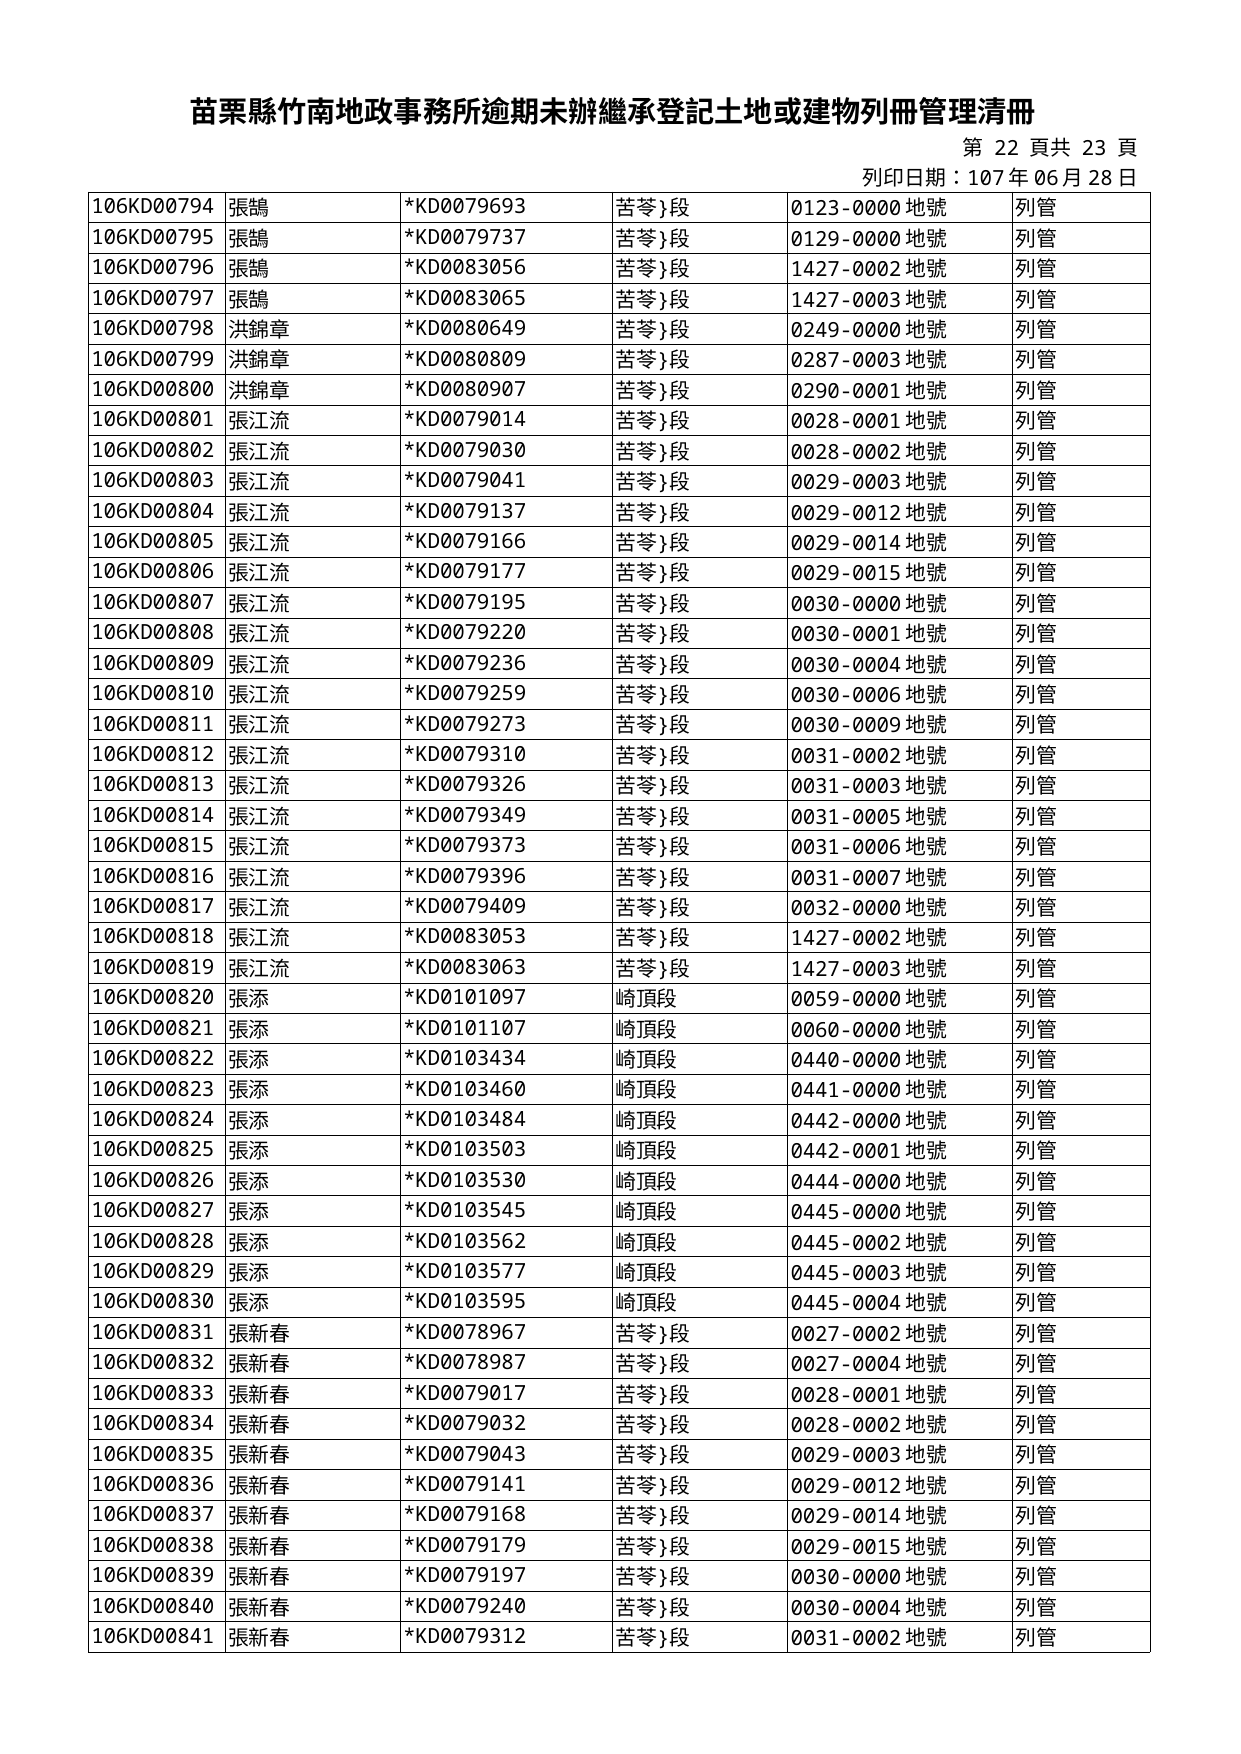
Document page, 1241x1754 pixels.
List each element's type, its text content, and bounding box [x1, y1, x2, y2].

table_cell 106KD00798 [89, 314, 225, 344]
table_cell 苦苓}段 [613, 1409, 787, 1439]
table_cell 列管 [1013, 436, 1150, 465]
table_cell 張新春 [226, 1592, 400, 1621]
table_cell 列管 [1013, 1196, 1150, 1226]
table_cell 0441-0000地號 [788, 1075, 1012, 1104]
table_cell 106KD00818 [89, 923, 225, 952]
table_cell *KD0103460 [401, 1075, 612, 1104]
table_cell 列管 [1013, 406, 1150, 435]
table_cell 張添 [226, 1166, 400, 1195]
table_cell *KD0079014 [401, 406, 612, 435]
table_cell 列管 [1013, 314, 1150, 344]
table_cell 列管 [1013, 710, 1150, 739]
table_cell 列管 [1013, 679, 1150, 709]
table_cell 106KD00807 [89, 588, 225, 617]
table_cell 苦苓}段 [613, 1318, 787, 1347]
table_cell 0031-0003地號 [788, 771, 1012, 800]
table_cell 張添 [226, 1288, 400, 1317]
table_cell 0027-0004地號 [788, 1349, 1012, 1378]
table_cell 列管 [1013, 923, 1150, 952]
table_cell 苦苓}段 [613, 1440, 787, 1469]
table_cell 0123-0000地號 [788, 193, 1012, 222]
table_cell 列管 [1013, 1622, 1150, 1652]
table_cell 列管 [1013, 1440, 1150, 1469]
table_cell 苦苓}段 [613, 649, 787, 678]
table_cell 崎頂段 [613, 1075, 787, 1104]
table_cell *KD0079032 [401, 1409, 612, 1439]
table_cell 0442-0001地號 [788, 1136, 1012, 1165]
table_cell 張添 [226, 1044, 400, 1074]
table_cell *KD0079396 [401, 862, 612, 891]
table_cell *KD0079693 [401, 193, 612, 222]
table_cell 列管 [1013, 193, 1150, 222]
table_cell 106KD00826 [89, 1166, 225, 1195]
table_cell 0030-0000地號 [788, 588, 1012, 617]
table_cell *KD0103503 [401, 1136, 612, 1165]
table_cell 崎頂段 [613, 984, 787, 1013]
table_cell 列管 [1013, 1105, 1150, 1134]
table_cell 張添 [226, 1136, 400, 1165]
table_cell 0029-0003地號 [788, 1440, 1012, 1469]
table_cell *KD0079373 [401, 831, 612, 861]
table_cell 苦苓}段 [613, 1561, 787, 1591]
table_cell 106KD00841 [89, 1622, 225, 1652]
table_cell 苦苓}段 [613, 375, 787, 404]
table_cell 崎頂段 [613, 1136, 787, 1165]
table_cell 列管 [1013, 862, 1150, 891]
table_cell 苦苓}段 [613, 679, 787, 709]
table_cell 列管 [1013, 1257, 1150, 1287]
table_cell 0029-0003地號 [788, 466, 1012, 496]
table_cell 列管 [1013, 375, 1150, 404]
table_cell *KD0103434 [401, 1044, 612, 1074]
table_cell 張新春 [226, 1318, 400, 1347]
table_cell 張新春 [226, 1501, 400, 1530]
table_cell 106KD00840 [89, 1592, 225, 1621]
table_cell *KD0101097 [401, 984, 612, 1013]
table_cell 0129-0000地號 [788, 223, 1012, 252]
table_cell 106KD00824 [89, 1105, 225, 1134]
table_cell 106KD00833 [89, 1379, 225, 1408]
table_cell 106KD00802 [89, 436, 225, 465]
table_cell *KD0079236 [401, 649, 612, 678]
table_cell 106KD00831 [89, 1318, 225, 1347]
table_cell 106KD00803 [89, 466, 225, 496]
table_cell 0440-0000地號 [788, 1044, 1012, 1074]
table_cell *KD0103577 [401, 1257, 612, 1287]
table_cell 張江流 [226, 466, 400, 496]
table_cell 列管 [1013, 527, 1150, 557]
table_cell *KD0083065 [401, 284, 612, 313]
table_cell 列管 [1013, 740, 1150, 769]
table_cell 張新春 [226, 1561, 400, 1591]
table_cell 苦苓}段 [613, 801, 787, 830]
table_cell 張江流 [226, 436, 400, 465]
table_cell 0445-0004地號 [788, 1288, 1012, 1317]
table_cell 張添 [226, 1257, 400, 1287]
table_cell 1427-0002地號 [788, 923, 1012, 952]
table_cell 張江流 [226, 679, 400, 709]
table_cell 106KD00809 [89, 649, 225, 678]
table_cell 列管 [1013, 1501, 1150, 1530]
table_cell 列管 [1013, 1470, 1150, 1499]
table_cell 張新春 [226, 1470, 400, 1499]
table_cell 列管 [1013, 284, 1150, 313]
table_cell 106KD00800 [89, 375, 225, 404]
table_cell *KD0078967 [401, 1318, 612, 1347]
table_cell 列管 [1013, 1166, 1150, 1195]
table_cell 0029-0015地號 [788, 1531, 1012, 1560]
table_cell 張新春 [226, 1531, 400, 1560]
table_cell 苦苓}段 [613, 892, 787, 922]
table_cell 0442-0000地號 [788, 1105, 1012, 1134]
table_cell 106KD00823 [89, 1075, 225, 1104]
table_cell 106KD00838 [89, 1531, 225, 1560]
table_cell *KD0079168 [401, 1501, 612, 1530]
table_cell 張新春 [226, 1409, 400, 1439]
table_cell 0031-0007地號 [788, 862, 1012, 891]
table_cell 0029-0012地號 [788, 1470, 1012, 1499]
table_cell 崎頂段 [613, 1227, 787, 1256]
table_cell 列管 [1013, 1379, 1150, 1408]
table_cell 106KD00811 [89, 710, 225, 739]
table_cell 苦苓}段 [613, 193, 787, 222]
table_cell 苦苓}段 [613, 1470, 787, 1499]
table_cell *KD0103562 [401, 1227, 612, 1256]
table_cell 張江流 [226, 406, 400, 435]
table_cell *KD0080649 [401, 314, 612, 344]
table_cell 張江流 [226, 862, 400, 891]
table_cell 106KD00813 [89, 771, 225, 800]
table_cell 106KD00822 [89, 1044, 225, 1074]
table_cell 崎頂段 [613, 1257, 787, 1287]
table_cell 106KD00839 [89, 1561, 225, 1591]
table_cell 列管 [1013, 1531, 1150, 1560]
table_cell 洪錦章 [226, 375, 400, 404]
table_cell 106KD00832 [89, 1349, 225, 1378]
table_cell 列管 [1013, 223, 1150, 252]
table_cell 苦苓}段 [613, 527, 787, 557]
table_cell 苦苓}段 [613, 314, 787, 344]
table_cell 106KD00837 [89, 1501, 225, 1530]
table_cell 0031-0002地號 [788, 1622, 1012, 1652]
table_cell 0445-0002地號 [788, 1227, 1012, 1256]
table_cell 張江流 [226, 619, 400, 648]
table_cell 列管 [1013, 254, 1150, 283]
table_cell *KD0079043 [401, 1440, 612, 1469]
table_cell 列管 [1013, 497, 1150, 526]
table_cell *KD0079179 [401, 1531, 612, 1560]
table_cell *KD0103484 [401, 1105, 612, 1134]
table_cell 列管 [1013, 1075, 1150, 1104]
table_cell 列管 [1013, 649, 1150, 678]
table_cell 106KD00806 [89, 558, 225, 587]
table_cell 苦苓}段 [613, 558, 787, 587]
table_cell 張江流 [226, 831, 400, 861]
table_cell 0445-0003地號 [788, 1257, 1012, 1287]
table_cell 列管 [1013, 1227, 1150, 1256]
table_cell 張新春 [226, 1440, 400, 1469]
table_cell 張江流 [226, 527, 400, 557]
table_cell 106KD00827 [89, 1196, 225, 1226]
table_cell 106KD00821 [89, 1014, 225, 1043]
table_cell 苦苓}段 [613, 1349, 787, 1378]
table_cell 106KD00805 [89, 527, 225, 557]
table_cell 106KD00810 [89, 679, 225, 709]
table_cell *KD0079273 [401, 710, 612, 739]
table_cell 苦苓}段 [613, 1379, 787, 1408]
table_cell *KD0083056 [401, 254, 612, 283]
table_cell 106KD00817 [89, 892, 225, 922]
table_cell *KD0079137 [401, 497, 612, 526]
table_cell *KD0079030 [401, 436, 612, 465]
table_cell 張鵠 [226, 254, 400, 283]
table_cell 106KD00828 [89, 1227, 225, 1256]
table_cell 106KD00815 [89, 831, 225, 861]
table_cell 0031-0002地號 [788, 740, 1012, 769]
table_cell 張添 [226, 984, 400, 1013]
table_cell *KD0080809 [401, 345, 612, 374]
table_cell 列管 [1013, 771, 1150, 800]
table_cell 106KD00829 [89, 1257, 225, 1287]
table_cell 0028-0001地號 [788, 406, 1012, 435]
table_cell 0445-0000地號 [788, 1196, 1012, 1226]
table_cell 列管 [1013, 1349, 1150, 1378]
table_cell 0030-0004地號 [788, 1592, 1012, 1621]
table_cell 106KD00814 [89, 801, 225, 830]
table_cell 列管 [1013, 1561, 1150, 1591]
table_cell 苦苓}段 [613, 223, 787, 252]
table_cell 列管 [1013, 1409, 1150, 1439]
table_cell 張江流 [226, 740, 400, 769]
table_cell 0027-0002地號 [788, 1318, 1012, 1347]
table_cell 0028-0002地號 [788, 1409, 1012, 1439]
table_cell 列管 [1013, 1014, 1150, 1043]
table_cell 張江流 [226, 588, 400, 617]
table_cell 0030-0001地號 [788, 619, 1012, 648]
table_cell 列管 [1013, 1318, 1150, 1347]
table_cell 1427-0003地號 [788, 953, 1012, 982]
table_cell *KD0101107 [401, 1014, 612, 1043]
table_cell 106KD00794 [89, 193, 225, 222]
table_cell 1427-0002地號 [788, 254, 1012, 283]
table_cell *KD0079166 [401, 527, 612, 557]
table_cell 0032-0000地號 [788, 892, 1012, 922]
table_cell 0287-0003地號 [788, 345, 1012, 374]
table_cell 列管 [1013, 892, 1150, 922]
table_cell 張新春 [226, 1379, 400, 1408]
table_cell 0060-0000地號 [788, 1014, 1012, 1043]
table_cell 苦苓}段 [613, 953, 787, 982]
table_cell 0030-0004地號 [788, 649, 1012, 678]
table_cell *KD0080907 [401, 375, 612, 404]
table_cell 張鵠 [226, 193, 400, 222]
table_cell 列管 [1013, 1592, 1150, 1621]
table_cell 苦苓}段 [613, 1501, 787, 1530]
table_cell 0030-0009地號 [788, 710, 1012, 739]
table_cell 苦苓}段 [613, 1622, 787, 1652]
table_cell 0028-0002地號 [788, 436, 1012, 465]
table_cell 苦苓}段 [613, 831, 787, 861]
table_cell 苦苓}段 [613, 254, 787, 283]
table_cell 張新春 [226, 1349, 400, 1378]
table_cell 張江流 [226, 923, 400, 952]
table_cell 列管 [1013, 984, 1150, 1013]
table_cell 張江流 [226, 497, 400, 526]
table_cell 列管 [1013, 801, 1150, 830]
table_cell 列管 [1013, 831, 1150, 861]
table_cell *KD0078987 [401, 1349, 612, 1378]
table_cell 張江流 [226, 801, 400, 830]
table_cell 張添 [226, 1227, 400, 1256]
table_cell 106KD00797 [89, 284, 225, 313]
table_cell *KD0079041 [401, 466, 612, 496]
table_cell *KD0079177 [401, 558, 612, 587]
table_cell 崎頂段 [613, 1044, 787, 1074]
table_cell 106KD00834 [89, 1409, 225, 1439]
table_cell 苦苓}段 [613, 1592, 787, 1621]
table_cell 0031-0006地號 [788, 831, 1012, 861]
table_cell 0059-0000地號 [788, 984, 1012, 1013]
table_cell 106KD00804 [89, 497, 225, 526]
table_cell 崎頂段 [613, 1166, 787, 1195]
table_cell 苦苓}段 [613, 740, 787, 769]
table_cell *KD0079737 [401, 223, 612, 252]
table_cell 106KD00796 [89, 254, 225, 283]
table_cell *KD0079310 [401, 740, 612, 769]
table_cell 苦苓}段 [613, 588, 787, 617]
table_cell 列管 [1013, 1136, 1150, 1165]
table_cell *KD0079409 [401, 892, 612, 922]
table_cell 列管 [1013, 1288, 1150, 1317]
table_cell 苦苓}段 [613, 710, 787, 739]
table_cell 苦苓}段 [613, 771, 787, 800]
table_cell 列管 [1013, 558, 1150, 587]
table_cell 苦苓}段 [613, 284, 787, 313]
table_cell 106KD00820 [89, 984, 225, 1013]
table_cell *KD0079240 [401, 1592, 612, 1621]
table_cell 苦苓}段 [613, 497, 787, 526]
table_cell 106KD00836 [89, 1470, 225, 1499]
table_cell *KD0079312 [401, 1622, 612, 1652]
table_cell *KD0079197 [401, 1561, 612, 1591]
table_cell 列管 [1013, 953, 1150, 982]
table_cell *KD0079349 [401, 801, 612, 830]
table_cell 0029-0015地號 [788, 558, 1012, 587]
table_cell 1427-0003地號 [788, 284, 1012, 313]
table_cell 106KD00825 [89, 1136, 225, 1165]
table_cell *KD0079220 [401, 619, 612, 648]
table_cell *KD0083063 [401, 953, 612, 982]
table_cell 苦苓}段 [613, 1531, 787, 1560]
table_cell *KD0103530 [401, 1166, 612, 1195]
table_cell 張江流 [226, 892, 400, 922]
table_cell 0030-0006地號 [788, 679, 1012, 709]
table_cell 0249-0000地號 [788, 314, 1012, 344]
table_cell 0029-0014地號 [788, 1501, 1012, 1530]
table_cell 崎頂段 [613, 1105, 787, 1134]
table_cell 苦苓}段 [613, 923, 787, 952]
table_cell 106KD00816 [89, 862, 225, 891]
table_cell *KD0103545 [401, 1196, 612, 1226]
table_cell *KD0083053 [401, 923, 612, 952]
table_cell 苦苓}段 [613, 466, 787, 496]
table_cell 張江流 [226, 710, 400, 739]
table_cell 0028-0001地號 [788, 1379, 1012, 1408]
table_cell *KD0079326 [401, 771, 612, 800]
table_cell *KD0079017 [401, 1379, 612, 1408]
table_cell 106KD00799 [89, 345, 225, 374]
table_cell *KD0079195 [401, 588, 612, 617]
table_cell 0290-0001地號 [788, 375, 1012, 404]
table_cell 106KD00812 [89, 740, 225, 769]
table_cell 列管 [1013, 588, 1150, 617]
table_cell 0444-0000地號 [788, 1166, 1012, 1195]
table_cell 106KD00835 [89, 1440, 225, 1469]
table_cell 張新春 [226, 1622, 400, 1652]
table_cell *KD0103595 [401, 1288, 612, 1317]
table_cell 列管 [1013, 345, 1150, 374]
table_cell 106KD00808 [89, 619, 225, 648]
table_cell 0029-0012地號 [788, 497, 1012, 526]
table_cell 列管 [1013, 466, 1150, 496]
table_cell 洪錦章 [226, 345, 400, 374]
table_cell 張添 [226, 1196, 400, 1226]
table_cell 張鵠 [226, 223, 400, 252]
table_cell 洪錦章 [226, 314, 400, 344]
table_cell 崎頂段 [613, 1288, 787, 1317]
table_cell 張江流 [226, 953, 400, 982]
table_cell *KD0079141 [401, 1470, 612, 1499]
table_cell 張鵠 [226, 284, 400, 313]
table_cell 苦苓}段 [613, 406, 787, 435]
table_cell 0031-0005地號 [788, 801, 1012, 830]
table_cell 張江流 [226, 771, 400, 800]
table_cell 列管 [1013, 619, 1150, 648]
table_cell 苦苓}段 [613, 345, 787, 374]
table_cell 張添 [226, 1075, 400, 1104]
table_cell 張江流 [226, 649, 400, 678]
table_cell 106KD00830 [89, 1288, 225, 1317]
table_cell 106KD00801 [89, 406, 225, 435]
table_cell 苦苓}段 [613, 619, 787, 648]
table_cell 崎頂段 [613, 1196, 787, 1226]
table_cell *KD0079259 [401, 679, 612, 709]
table_cell 0030-0000地號 [788, 1561, 1012, 1591]
table_cell 106KD00795 [89, 223, 225, 252]
table_cell 張添 [226, 1014, 400, 1043]
table_cell 苦苓}段 [613, 862, 787, 891]
table_cell 0029-0014地號 [788, 527, 1012, 557]
table_cell 崎頂段 [613, 1014, 787, 1043]
table_cell 張添 [226, 1105, 400, 1134]
table_cell 106KD00819 [89, 953, 225, 982]
table_cell 張江流 [226, 558, 400, 587]
table_cell 苦苓}段 [613, 436, 787, 465]
table_cell 列管 [1013, 1044, 1150, 1074]
